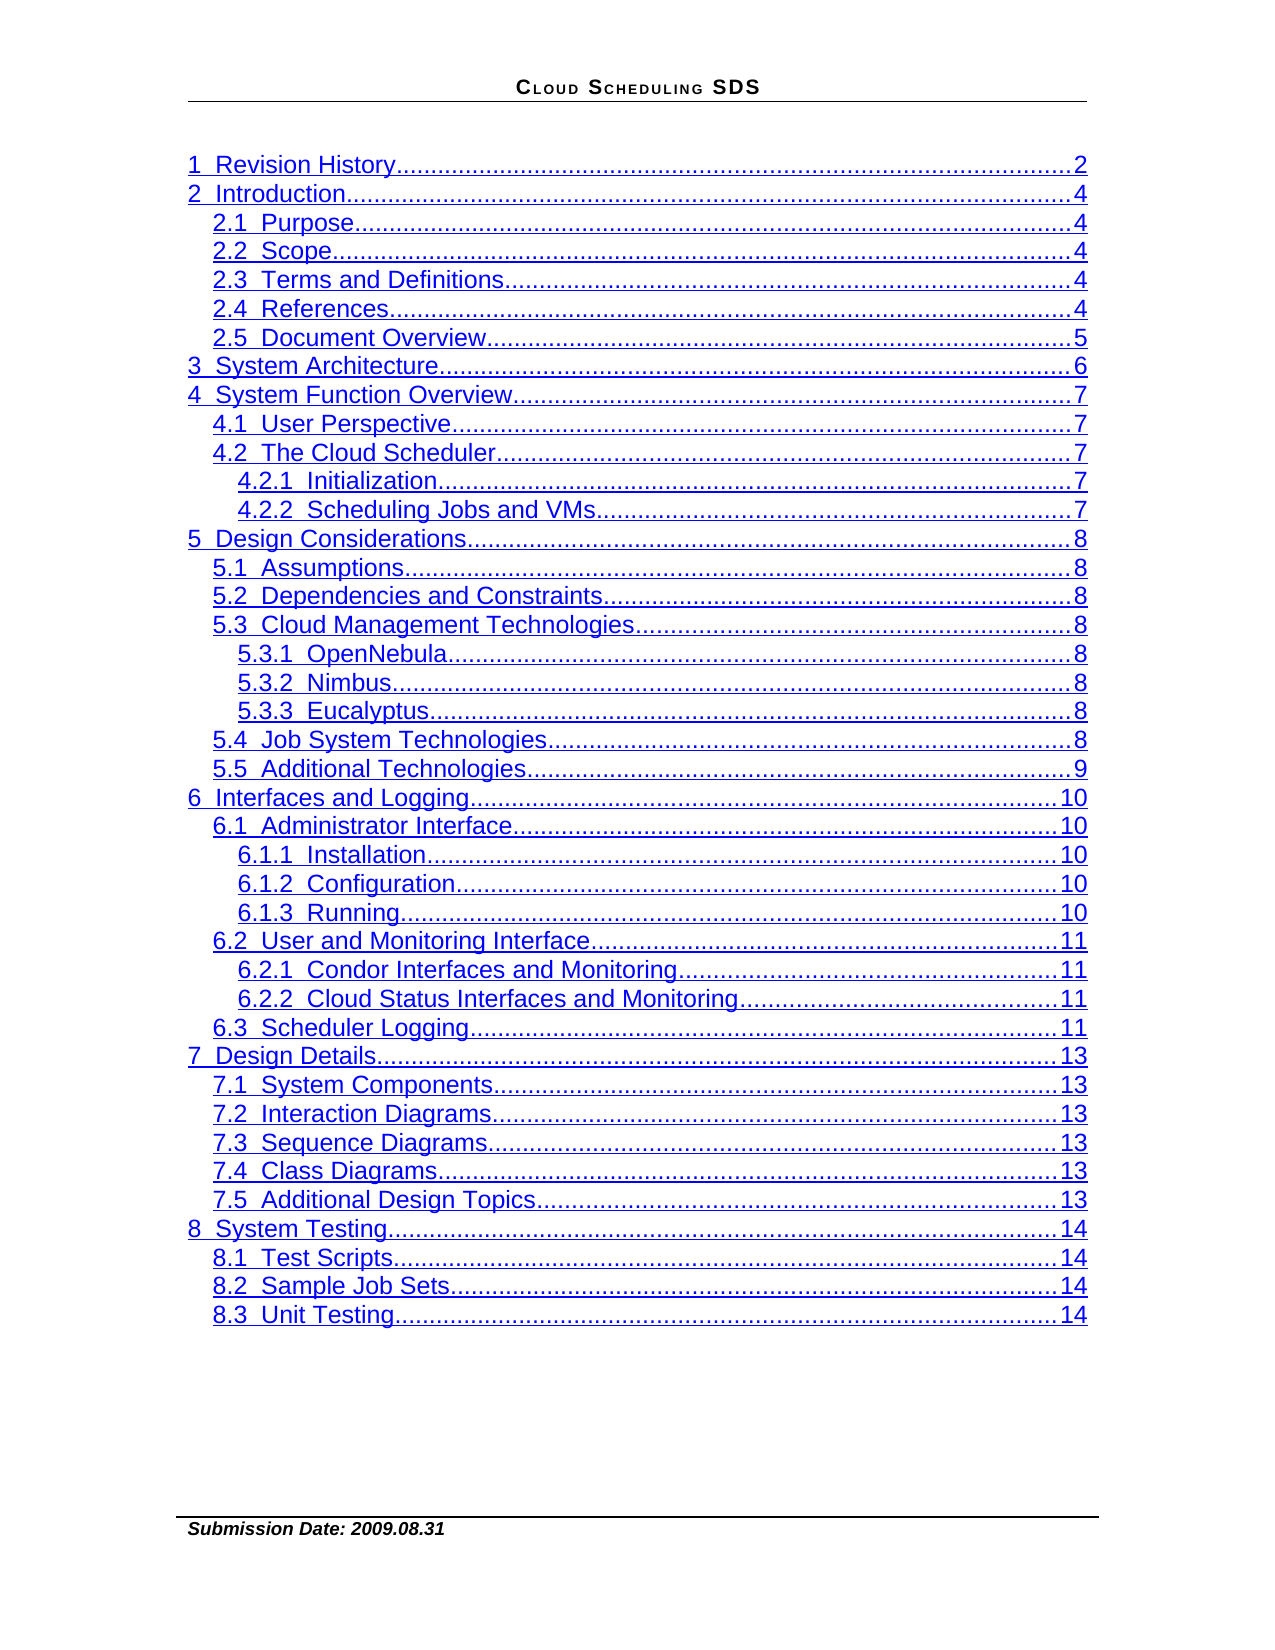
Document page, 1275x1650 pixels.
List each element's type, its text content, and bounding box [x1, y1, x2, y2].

text 6.1.2 Configuration 10 [237, 869, 1087, 894]
text 2.2 Scope 4 [212, 236, 1087, 261]
text 7.2 Interaction Diagrams 13 [212, 1099, 1087, 1124]
text 2.5 Document Overview 5 [212, 322, 1087, 348]
text 4 System Function Overview 7 [187, 380, 1087, 405]
text 6.1.1 Installation 10 [237, 840, 1087, 865]
text 2.4 References 4 [212, 294, 1087, 319]
text 5.3 Cloud Management Technologies 8 [212, 610, 1087, 635]
text 1 Revision History 2 [187, 150, 1087, 175]
text 5.5 Additional Technologies 9 [212, 754, 1087, 779]
text 7.5 Additional Design Topics 13 [212, 1185, 1087, 1210]
text 5.3.1 OpenNebula 8 [237, 639, 1087, 664]
text 4.2.2 Scheduling Jobs and VMs 7 [237, 495, 1087, 520]
text 2 Introduction 4 [187, 179, 1087, 204]
text 5.3.3 Eucalyptus 8 [237, 696, 1087, 721]
text 5.3.2 Nimbus 8 [237, 667, 1087, 693]
text 7.4 Class Diagrams 13 [212, 1156, 1087, 1181]
text 6 Interfaces and Logging 10 [187, 782, 1087, 808]
text 8.1 Test Scripts 14 [212, 1242, 1087, 1268]
text 3 System Architecture 6 [187, 351, 1087, 376]
text 2.1 Purpose 4 [212, 207, 1087, 233]
text 7 Design Details 13 [187, 1041, 1087, 1066]
text 8.3 Unit Testing 14 [212, 1300, 1087, 1325]
text 6.1 Administrator Interface 10 [212, 811, 1087, 836]
text 8 System Testing 14 [187, 1214, 1087, 1239]
text 4.1 User Perspective 7 [212, 409, 1087, 434]
text 5.4 Job System Technologies 8 [212, 725, 1087, 750]
text 5.1 Assumptions 8 [212, 552, 1087, 578]
text 7.1 System Components 13 [212, 1070, 1087, 1095]
text 7.3 Sequence Diagrams 13 [212, 1127, 1087, 1153]
text 6.1.3 Running 10 [237, 897, 1087, 923]
text 2.3 Terms and Definitions 4 [212, 265, 1087, 290]
text 4.2.1 Initialization 7 [237, 466, 1087, 491]
text 5.2 Dependencies and Constraints 8 [212, 581, 1087, 606]
text 5 Design Considerations 8 [187, 524, 1087, 549]
text 6.3 Scheduler Logging 11 [212, 1012, 1087, 1038]
text 6.2.1 Condor Interfaces and Monitoring 11 [237, 955, 1087, 980]
text 4.2 The Cloud Scheduler 7 [212, 437, 1087, 463]
text 8.2 Sample Job Sets 14 [212, 1271, 1087, 1296]
text 6.2.2 Cloud Status Interfaces and Monitoring 11 [237, 984, 1087, 1009]
text 6.2 User and Monitoring Interface 11 [212, 926, 1087, 951]
